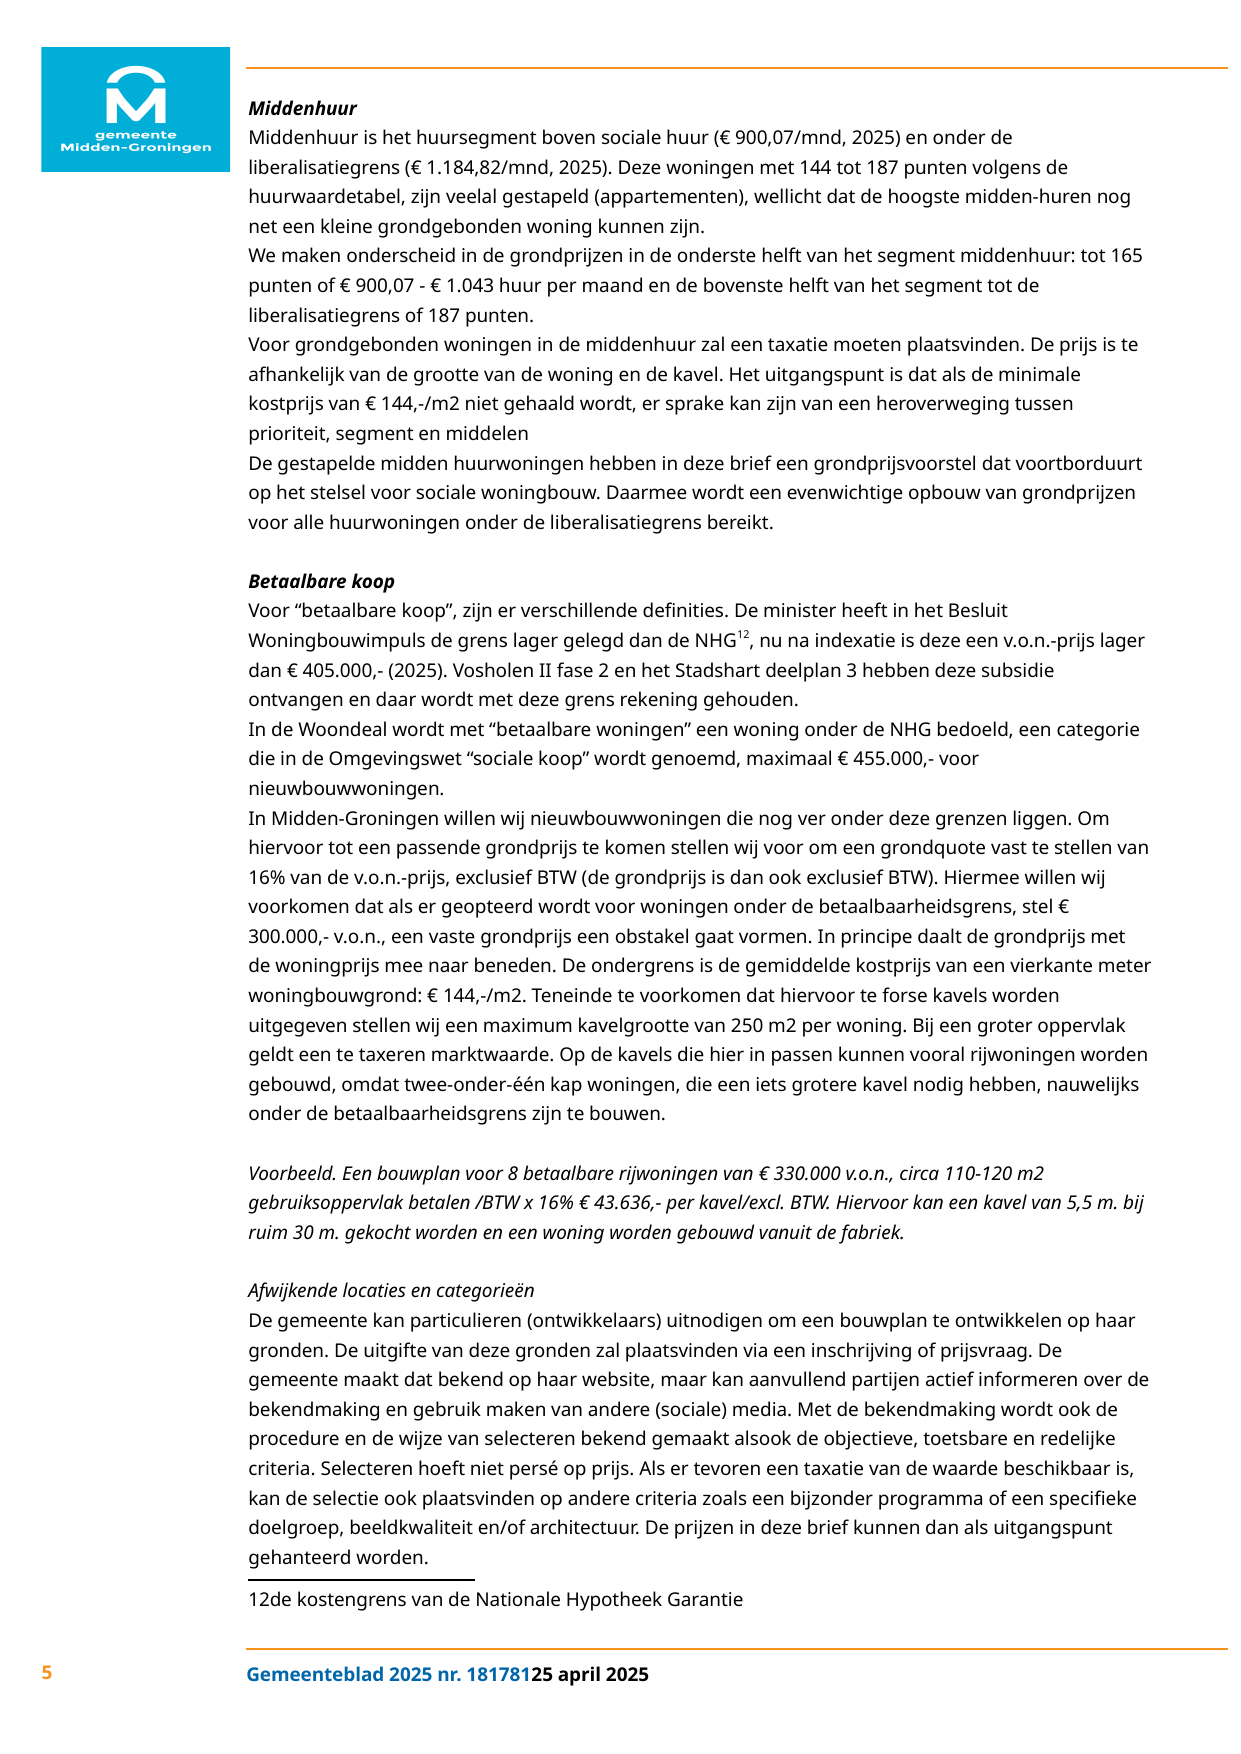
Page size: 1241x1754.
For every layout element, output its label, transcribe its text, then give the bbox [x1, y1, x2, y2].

text Betaalbare koop [248, 568, 1152, 594]
text Middenhuur is het huursegment boven sociale huur (€ 900,07/mnd, 2025) en onder de liberalisatiegrens (€ 1.184,82/mnd, 2025). Deze woningen met 144 tot 187 punten volgens de huurwaardetabel, zijn veelal gestapeld (appartementen), wellicht dat de hoogste midden-huren nog net een kleine grondgebonden woning kunnen zijn. [248, 124, 1152, 239]
text Voor grondgebonden woningen in de middenhuur zal een taxatie moeten plaatsvinden. De prijs is te afhankelijk van de grootte van de woning en de kavel. Het uitgangspunt is dat als de minimale kostprijs van € 144,-/m2 niet gehaald wordt, er sprake kan zijn van een heroverweging tussen prioriteit, segment en middelen [248, 331, 1152, 446]
picture [107, 89, 165, 122]
picture [108, 66, 164, 82]
text Middenhuur [248, 95, 1152, 121]
text Voor “betaalbare koop”, zijn er verschillende definities. De minister heeft in het Besluit Woningbouwimpuls de grens lager gelegd dan de NHG, nu na indexatie is deze een v.o.n.-prijs lager dan € 405.000,- (2025). Vosholen II fase 2 en het Stadshart deelplan 3 hebben deze subsidie ontvangen en daar wordt met deze grens rekening gehouden. [248, 598, 1152, 712]
picture [184, 146, 190, 153]
table_header Voorbeeld. Een bouwplan voor 8 betaalbare rijwoningen van € 330.000 v.o.n., circa 110-120 m2 gebruiksoppervlak betalen /BTW x 16% € 43.636,- per kavel/excl. BTW. Hiervoor kan een kavel van 5,5 m. bij ruim 30 m. gekocht worden en een woning worden gebouwd vanuit de fabriek. [248, 1160, 1152, 1245]
text De gestapelde midden huurwoningen hebben in deze brief een grondprijsvoorstel dat voortborduurt op het stelsel voor sociale woningbouw. Daarmee wordt een evenwichtige opbouw van grondprijzen voor alle huurwoningen onder de liberalisatiegrens bereikt. [248, 450, 1152, 535]
text de kostengrens van de Nationale Hypotheek Garantie [248, 1586, 1152, 1612]
text Afwijkende locaties en categorieën [248, 1278, 1152, 1303]
text In Midden-Groningen willen wij nieuwbouwwoningen die nog ver onder deze grenzen liggen. Om hiervoor tot een passende grondprijs te komen stellen wij voor om een grondquote vast te stellen van 16% van de v.o.n.-prijs, exclusief BTW (de grondprijs is dan ook exclusief BTW). Hiermee willen wij voorkomen dat als er geopteerd wordt voor woningen onder de betaalbaarheidsgrens, stel € 300.000,- v.o.n., een vaste grondprijs een obstakel gaat vormen. In principe daalt de grondprijs met de woningprijs mee naar beneden. De ondergrens is de gemiddelde kostprijs van een vierkante meter woningbouwgrond: € 144,-/m2. Teneinde te voorkomen dat hiervoor te forse kavels worden uitgegeven stellen wij een maximum kavelgrootte van 250 m2 per woning. Bij een groter oppervlak geldt een te taxeren marktwaarde. Op de kavels die hier in passen kunnen vooral rijwoningen worden gebouwd, omdat twee-onder-één kap woningen, die een iets grotere kavel nodig hebben, nauwelijks onder de betaalbaarheidsgrens zijn te bouwen. [248, 805, 1152, 1126]
text In de Woondeal wordt met “betaalbare woningen” een woning onder de NHG bedoeld, een categorie die in de Omgevingswet “sociale koop” wordt genoemd, maximaal € 455.000,- voor nieuwbouwwoningen. [248, 716, 1152, 801]
text De gemeente kan particulieren (ontwikkelaars) uitnodigen om een bouwplan te ontwikkelen op haar gronden. De uitgifte van deze gronden zal plaatsvinden via een inschrijving of prijsvraag. De gemeente maakt dat bekend op haar website, maar kan aanvullend partijen actief informeren over de bekendmaking en gebruik maken van andere (sociale) media. Met de bekendmaking wordt ook de procedure en de wijze van selecteren bekend gemaakt alsook de objectieve, toetsbare en redelijke criteria. Selecteren hoeft niet persé op prijs. Als er tevoren een taxatie van de waarde beschikbaar is, kan de selectie ook plaatsvinden op andere criteria zoals een bijzonder programma of een specifieke doelgroep, beeldkwaliteit en/of architectuur. De prijzen in deze brief kunnen dan als uitgangspunt gehanteerd worden. [248, 1307, 1152, 1569]
text We maken onderscheid in de grondprijzen in de onderste helft van het segment middenhuur: tot 165 punten of € 900,07 - € 1.043 huur per maand en de bovenste helft van het segment tot de liberalisatiegrens of 187 punten. [248, 243, 1152, 328]
